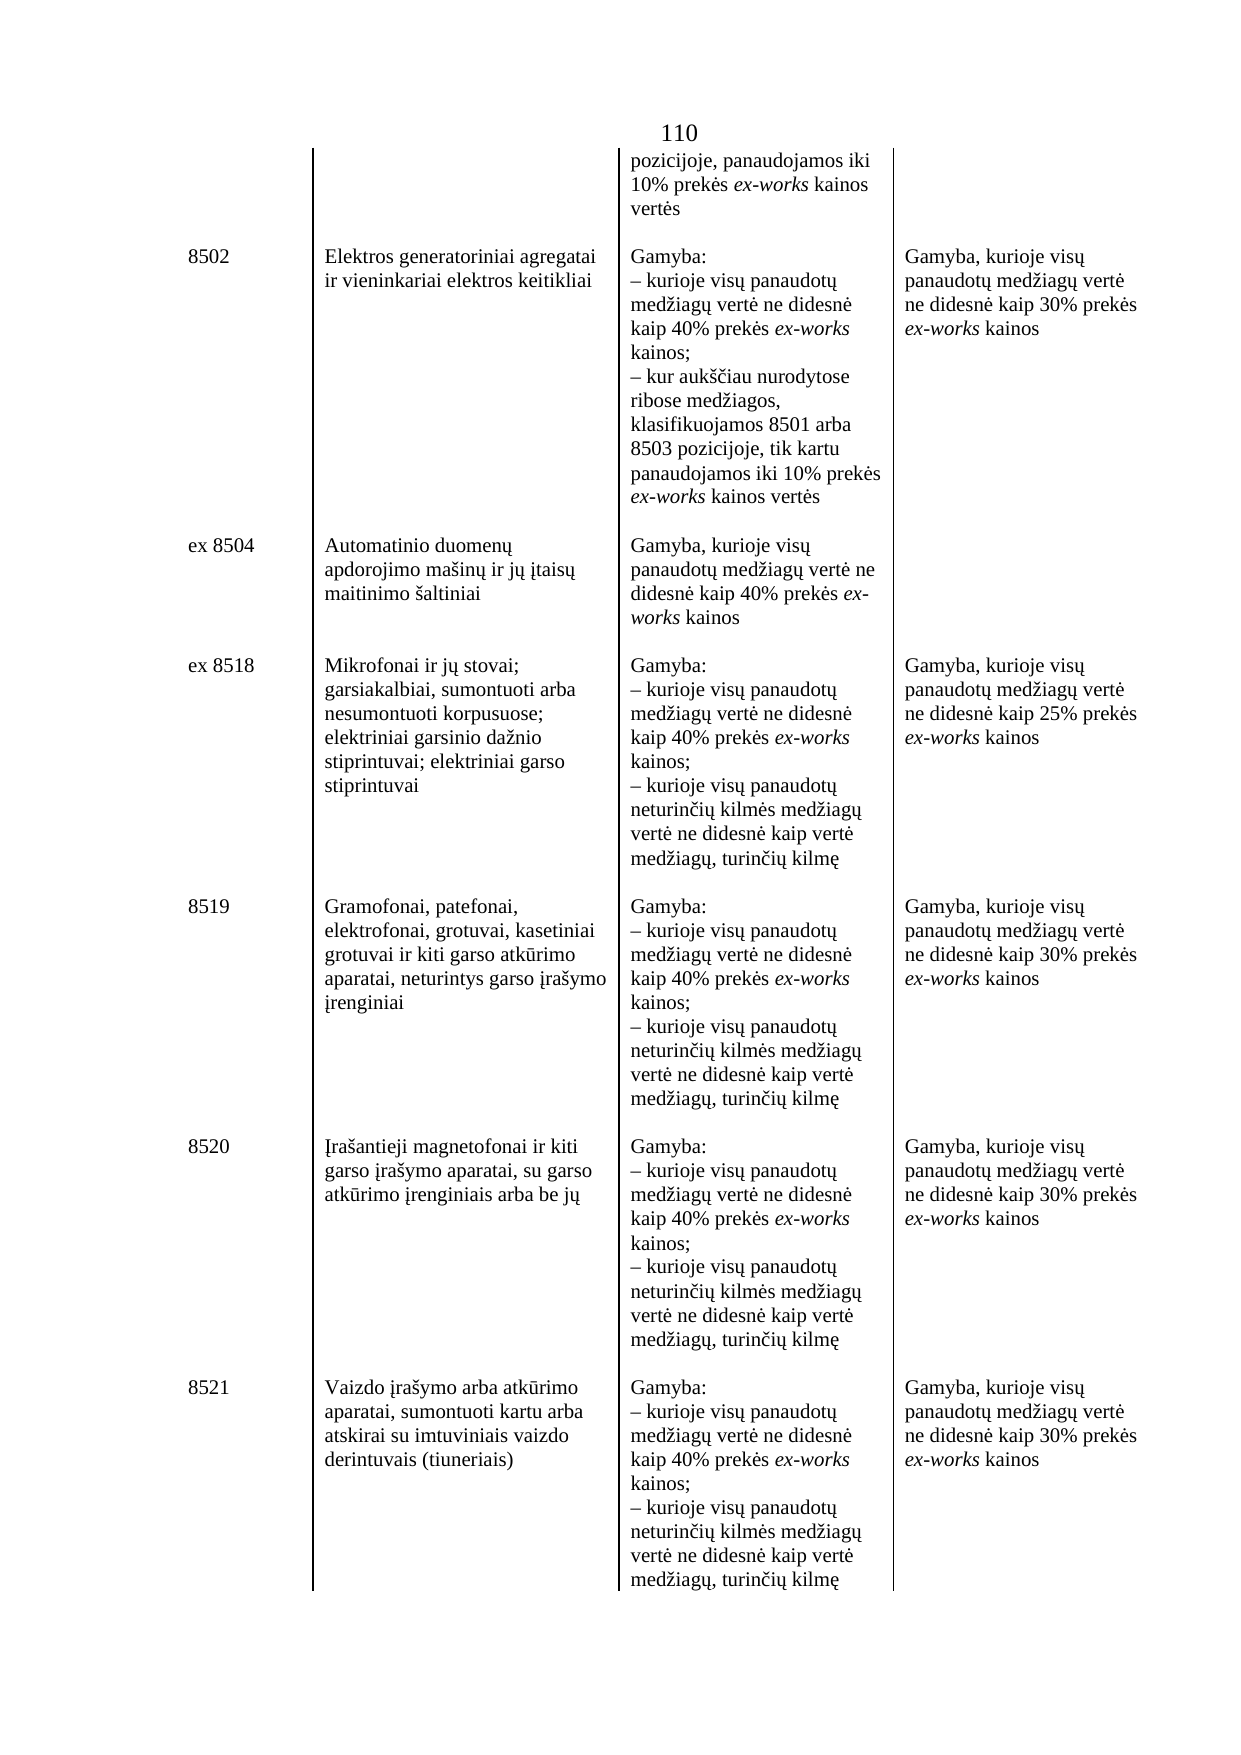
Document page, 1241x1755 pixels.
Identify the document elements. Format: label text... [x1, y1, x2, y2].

table_cell Įrašantieji magnetofonai ir kiti garso įrašymo aparatai, su garso atkūrimo įrenginiais arba be jų [314, 1134, 618, 1375]
table_cell [1171, 244, 1175, 533]
table_cell Gamyba, kurioje visų panaudotų medžiagų vertė ne didesnė kaip 30% prekės ex-works kainos [894, 894, 1160, 1134]
table_cell [1165, 894, 1171, 1134]
table_cell [1171, 894, 1175, 1134]
table_cell [1160, 148, 1165, 244]
table_cell [1160, 894, 1165, 1134]
table_cell Gamyba, kurioje visų panaudotų medžiagų vertė ne didesnė kaip 30% prekės ex-works kainos [894, 1375, 1160, 1591]
table_cell Gamyba: – kurioje visų panaudotų medžiagų vertė ne didesnė kaip 40% prekės ex-works kainos; – kurioje visų panaudotų neturinčių kilmės medžiagų vertė ne didesnė kaip vertė medžiagų, turinčių kilmę [620, 894, 893, 1134]
table_cell [1175, 533, 1181, 653]
table_cell [1175, 1134, 1181, 1375]
table_cell pozicijoje, panaudojamos iki 10% prekės ex-works kainos vertės [620, 148, 893, 244]
table_cell [1165, 148, 1171, 244]
table_cell [1165, 1134, 1171, 1375]
table_cell [894, 533, 1160, 653]
table_cell Gramofonai, patefonai, elektrofonai, grotuvai, kasetiniai grotuvai ir kiti garso atkūrimo aparatai, neturintys garso įrašymo įrenginiai [314, 894, 618, 1134]
table_cell Elektros generatoriniai agregatai ir vieninkariai elektros keitikliai [314, 244, 618, 533]
table_cell Gamyba: – kurioje visų panaudotų medžiagų vertė ne didesnė kaip 40% prekės ex-works kainos; – kurioje visų panaudotų neturinčių kilmės medžiagų vertė ne didesnė kaip vertė medžiagų, turinčių kilmę [620, 653, 893, 893]
table_cell [1165, 244, 1171, 533]
table_cell [894, 148, 1160, 244]
table_cell Gamyba, kurioje visų panaudotų medžiagų vertė ne didesnė kaip 25% prekės ex-works kainos [894, 653, 1160, 893]
table_cell [1171, 533, 1175, 653]
table_cell [1160, 533, 1165, 653]
table_cell [1165, 653, 1171, 893]
table_cell [1175, 244, 1181, 533]
table_cell 8502 [177, 244, 312, 533]
table_cell Gamyba, kurioje visų panaudotų medžiagų vertė ne didesnė kaip 40% prekės ex-works kainos [620, 533, 893, 653]
table_cell ex 8518 [177, 653, 312, 893]
table_cell [1171, 1134, 1175, 1375]
table_cell [1175, 148, 1181, 244]
table_cell [1171, 148, 1175, 244]
table_cell Gamyba, kurioje visų panaudotų medžiagų vertė ne didesnė kaip 30% prekės ex-works kainos [894, 244, 1160, 533]
table_cell Gamyba: – kurioje visų panaudotų medžiagų vertė ne didesnė kaip 40% prekės ex-works kainos; – kur aukščiau nurodytose ribose medžiagos, klasifikuojamos 8501 arba 8503 pozicijoje, tik kartu panaudojamos iki 10% prekės ex-works kainos vertės [620, 244, 893, 533]
table_cell 8520 [177, 1134, 312, 1375]
table_cell [1160, 1134, 1165, 1375]
table_cell [1165, 1375, 1171, 1591]
table_cell 8521 [177, 1375, 312, 1591]
table_cell ex 8504 [177, 533, 312, 653]
table_cell Gamyba: – kurioje visų panaudotų medžiagų vertė ne didesnė kaip 40% prekės ex-works kainos; – kurioje visų panaudotų neturinčių kilmės medžiagų vertė ne didesnė kaip vertė medžiagų, turinčių kilmę [620, 1134, 893, 1375]
table_cell [1160, 1375, 1165, 1591]
table_cell [177, 148, 312, 244]
table_cell Mikrofonai ir jų stovai; garsiakalbiai, sumontuoti arba nesumontuoti korpusuose; elektriniai garsinio dažnio stiprintuvai; elektriniai garso stiprintuvai [314, 653, 618, 893]
table_cell Automatinio duomenų apdorojimo mašinų ir jų įtaisų maitinimo šaltiniai [314, 533, 618, 653]
table_cell [314, 148, 618, 244]
table_cell [1171, 653, 1175, 893]
table_cell [1175, 1375, 1181, 1591]
table_cell Gamyba: – kurioje visų panaudotų medžiagų vertė ne didesnė kaip 40% prekės ex-works kainos; – kurioje visų panaudotų neturinčių kilmės medžiagų vertė ne didesnė kaip vertė medžiagų, turinčių kilmę [620, 1375, 893, 1591]
table_cell [1165, 533, 1171, 653]
table_cell Gamyba, kurioje visų panaudotų medžiagų vertė ne didesnė kaip 30% prekės ex-works kainos [894, 1134, 1160, 1375]
table_cell [1160, 653, 1165, 893]
table_cell [1171, 1375, 1175, 1591]
table_cell [1175, 894, 1181, 1134]
table_cell [1160, 244, 1165, 533]
table_cell Vaizdo įrašymo arba atkūrimo aparatai, sumontuoti kartu arba atskirai su imtuviniais vaizdo derintuvais (tiuneriais) [314, 1375, 618, 1591]
table_cell [1175, 653, 1181, 893]
table_cell 8519 [177, 894, 312, 1134]
